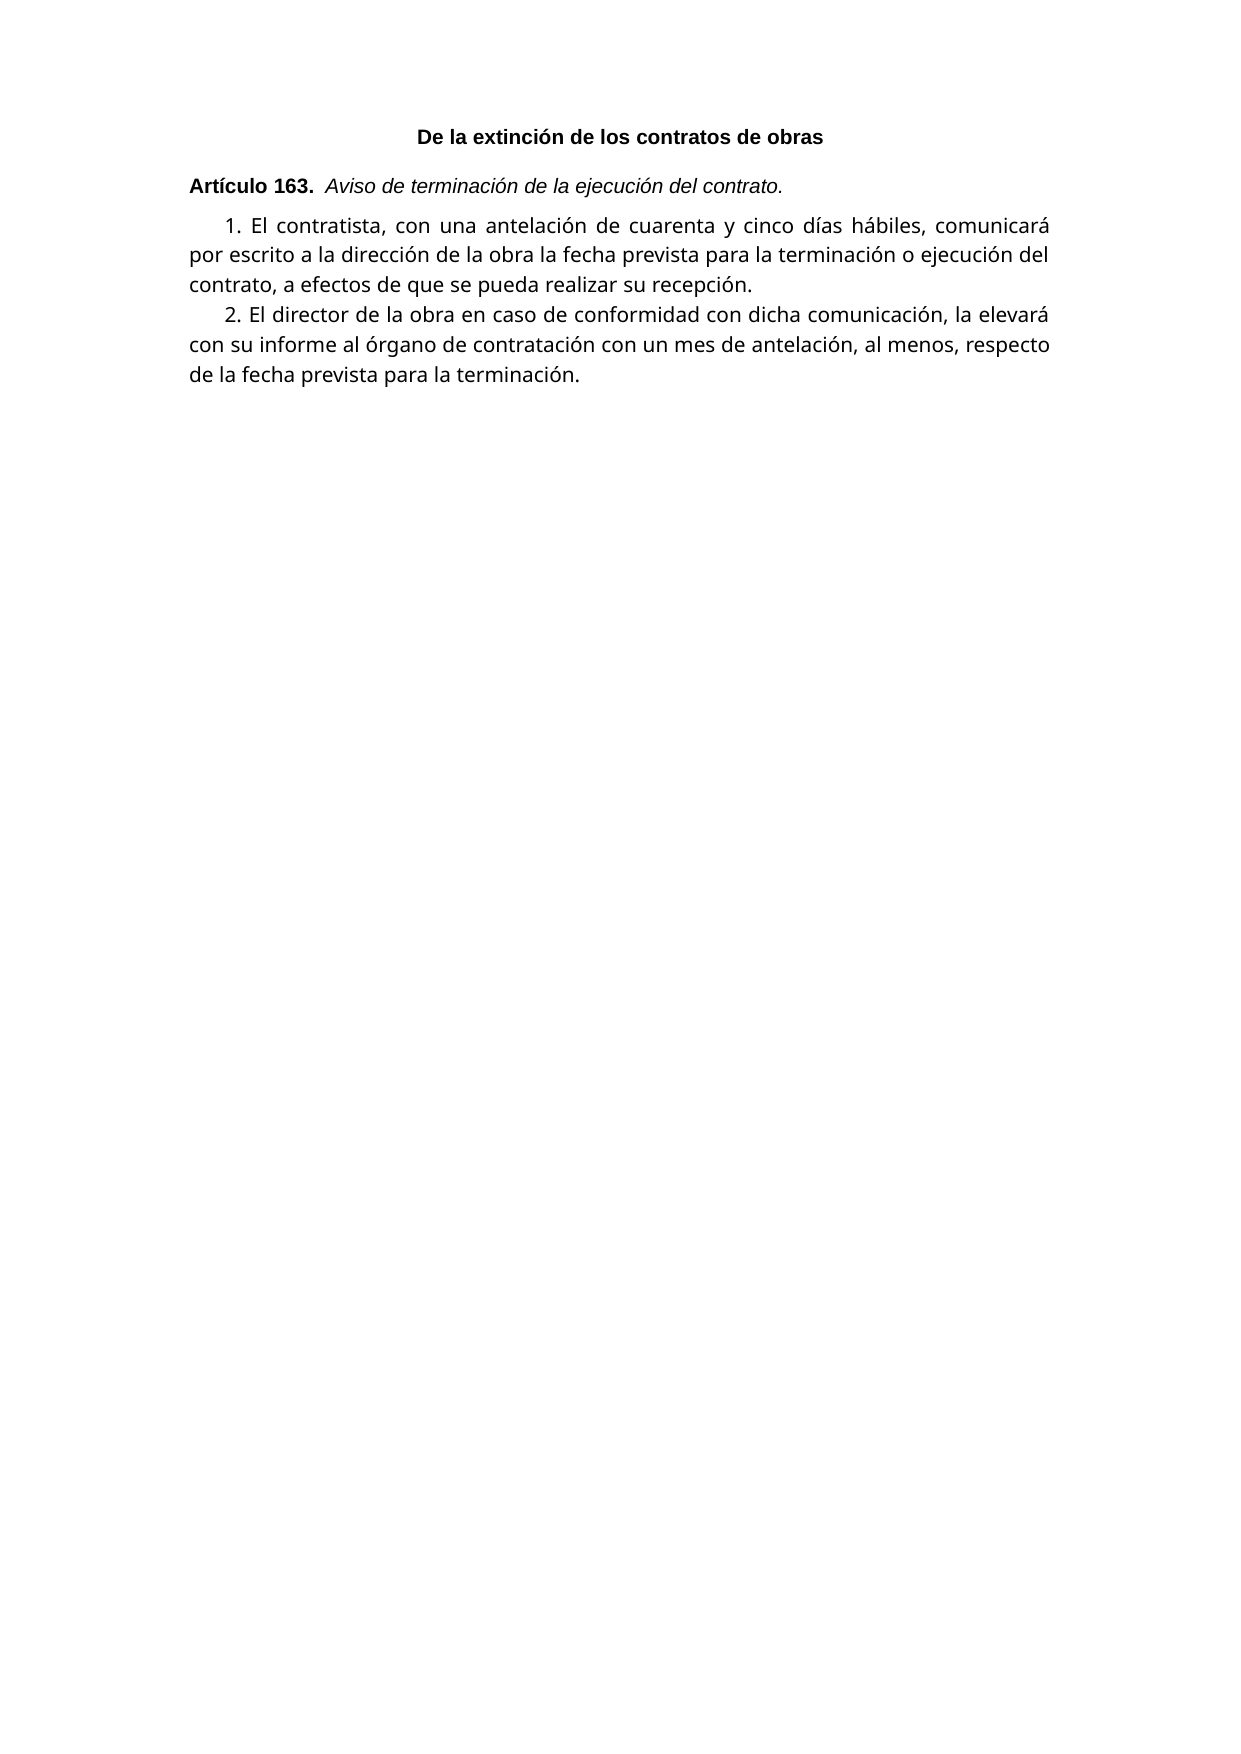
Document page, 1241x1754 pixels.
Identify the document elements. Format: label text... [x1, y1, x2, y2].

subtitle De la extinción de los contratos de obras [224, 125, 1016, 149]
list El director de la obra en caso de conformidad con dicha comunicación, la elevará con su informe al órgano de contratación con un mes de antelación, al menos, respecto de la fecha prevista para la terminación. [189, 300, 1051, 388]
text Artículo 163. Aviso de terminación de la ejecución del contrato. [189, 174, 1184, 198]
list El contratista, con una antelación de cuarenta y cinco días hábiles, comunicará por escrito a la dirección de la obra la fecha prevista para la terminación o ejecución del contrato, a efectos de que se pueda realizar su recepción. [189, 211, 1051, 299]
